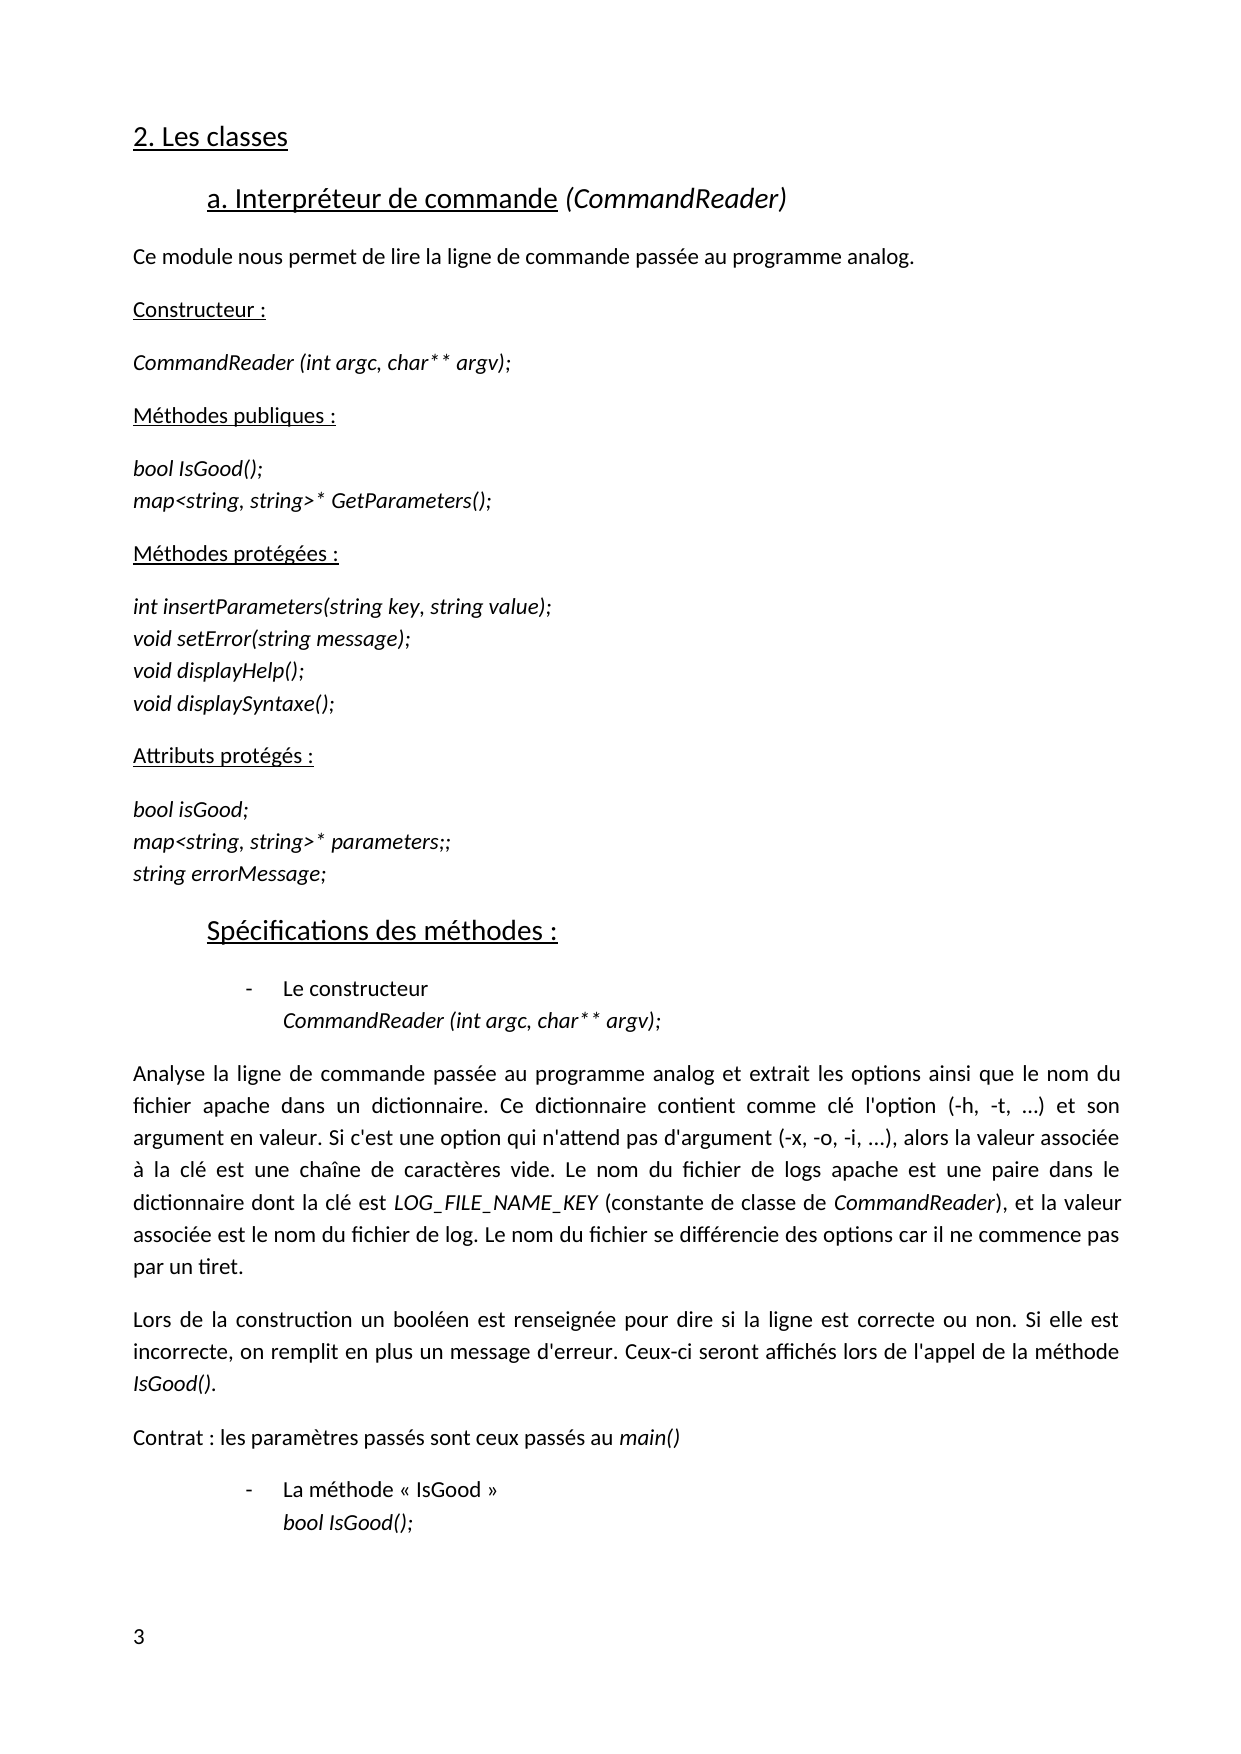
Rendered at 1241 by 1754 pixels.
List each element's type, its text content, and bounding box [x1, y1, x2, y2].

text a. Interpréteur de commande (CommandReader) [133, 180, 1122, 216]
text Constructeur : [133, 295, 1122, 323]
text Méthodes publiques : [133, 401, 1122, 429]
text Lors de la construction un booléen est renseignée pour dire si la ligne est correcte ou non. Si elle est incorrecte, on remplit en plus un message d'erreur. Ceux-ci seront affichés lors de l'appel de la méthode IsGood(). [133, 1305, 1122, 1398]
text bool isGood; map<string, string>* parameters;; string errorMessage; [133, 795, 1122, 887]
text 2. Les classes [133, 118, 1122, 154]
text Spécifications des méthodes : [133, 912, 1122, 948]
list Le constructeur CommandReader (int argc, char** argv); [245, 974, 1122, 1034]
text Analyse la ligne de commande passée au programme analog et extrait les options ainsi que le nom du fichier apache dans un dictionnaire. Ce dictionnaire contient comme clé l'option (-h, -t, …) et son argument en valeur. Si c'est une option qui n'attend pas d'argument (-x, -o, -i, ...), alors la valeur associée à la clé est une chaîne de caractères vide. Le nom du fichier de logs apache est une paire dans le dictionnaire dont la clé est LOG_FILE_NAME_KEY (constante de classe de CommandReader), et la valeur associée est le nom du fichier de log. Le nom du fichier se différencie des options car il ne commence pas par un tiret. [133, 1059, 1122, 1280]
text Attributs protégés : [133, 742, 1122, 770]
text Ce module nous permet de lire la ligne de commande passée au programme analog. [133, 242, 1122, 270]
text Méthodes protégées : [133, 539, 1122, 567]
text CommandReader (int argc, char** argv); [133, 348, 1122, 376]
list La méthode « IsGood » bool IsGood(); [245, 1476, 1122, 1536]
text Contrat : les paramètres passés sont ceux passés au main() [133, 1423, 1122, 1451]
text bool IsGood(); map<string, string>* GetParameters(); [133, 454, 1122, 514]
text int insertParameters(string key, string value); void setError(string message); void displayHelp(); void displaySyntaxe(); [133, 592, 1122, 717]
